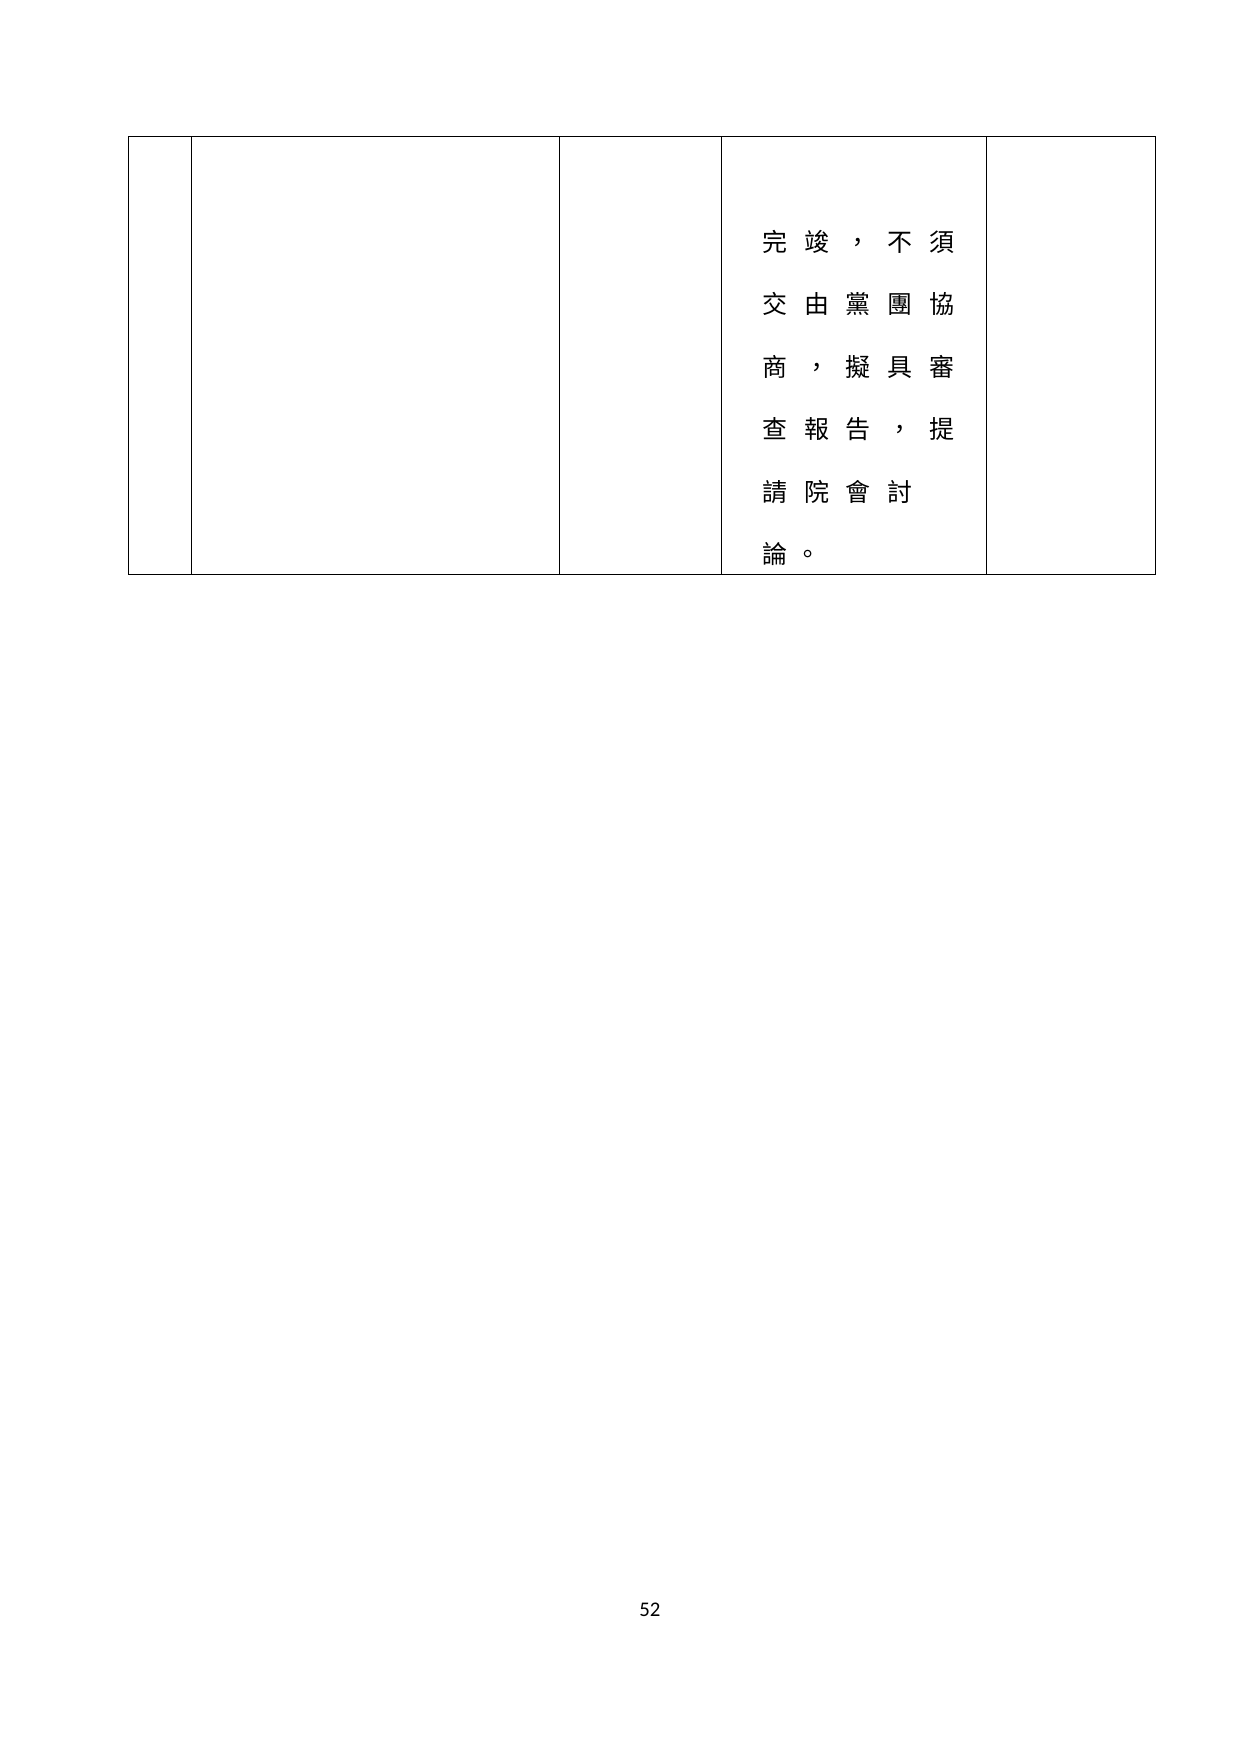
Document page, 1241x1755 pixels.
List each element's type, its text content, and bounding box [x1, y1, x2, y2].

table_cell [560, 137, 721, 573]
table_cell [987, 137, 1155, 573]
table_cell [129, 137, 191, 573]
table_cell 完竣，不須交由黨團協商，擬具審查報告，提請院會討論。 [722, 137, 986, 573]
table_cell [192, 137, 559, 573]
